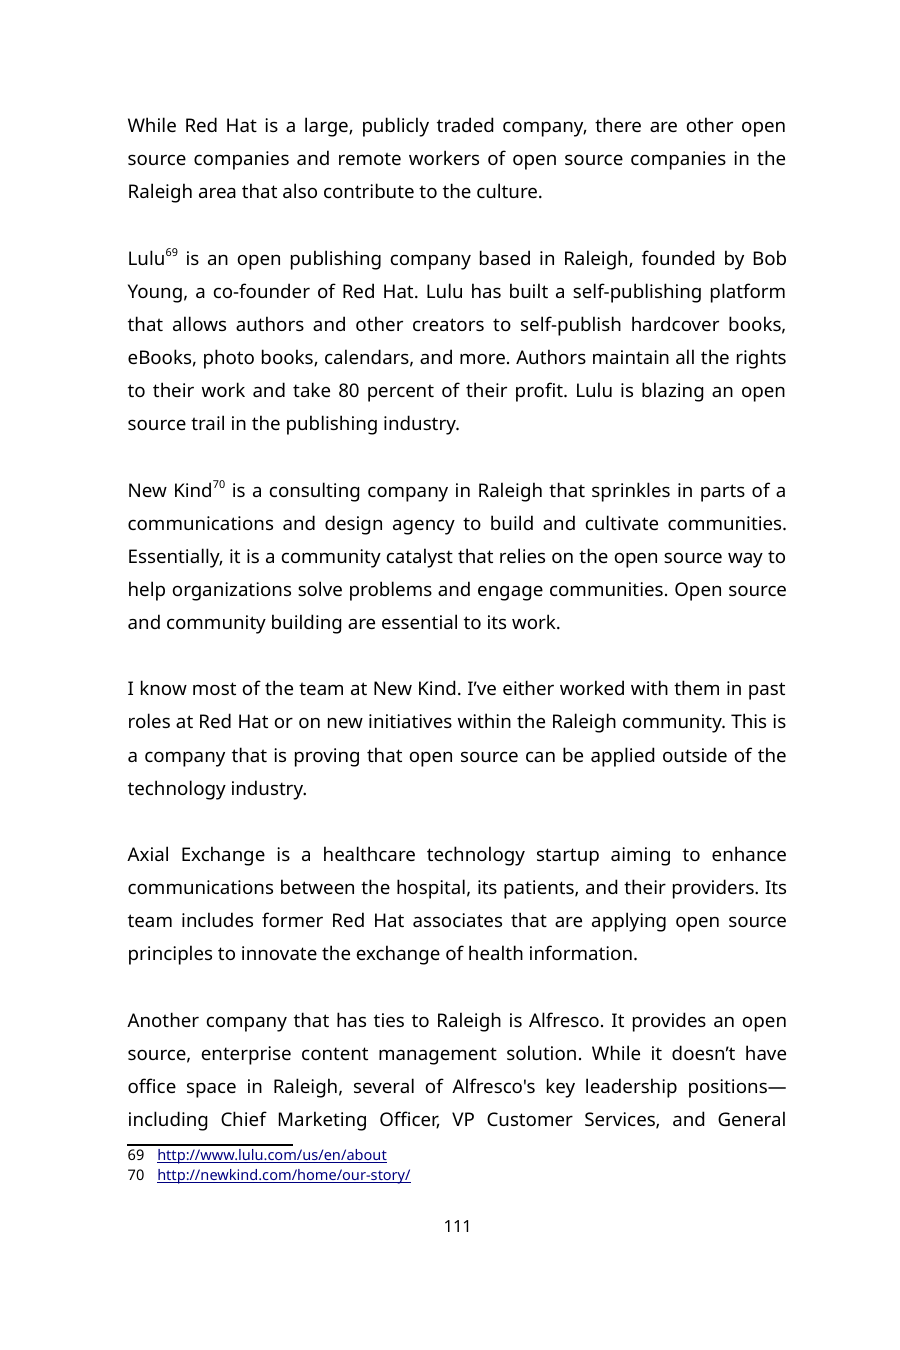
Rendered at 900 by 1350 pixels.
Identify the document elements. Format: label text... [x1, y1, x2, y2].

text Axial Exchange is a healthcare technology startup aiming to enhance communications between the hospital, its patients, and their providers. Its team includes former Red Hat associates that are applying open source principles to innovate the exchange of health information. [127, 841, 787, 966]
text Another company that has ties to Raleigh is Alfresco. It provides an open source, enterprise content management solution. While it doesn’t have office space in Raleigh, several of Alfresco's key leadership positions—including Chief Marketing Officer, VP Customer Services, and General [127, 1007, 787, 1132]
text New Kind is a consulting company in Raleigh that sprinkles in parts of a communications and design agency to build and cultivate communities. Essentially, it is a community catalyst that relies on the open source way to help organizations solve problems and engage communities. Open source and community building are essential to its work. [127, 477, 787, 635]
text Lulu is an open publishing company based in Raleigh, founded by Bob Young, a co-founder of Red Hat. Lulu has built a self-publishing platform that allows authors and other creators to self-publish hardcover books, eBooks, photo books, calendars, and more. Authors maintain all the rights to their work and take 80 percent of their profit. Lulu is blazing an open source trail in the publishing industry. [127, 245, 787, 436]
text http://newkind.com/home/our-story/ [127, 1165, 787, 1185]
text http://www.lulu.com/us/en/about [127, 1145, 787, 1165]
text While Red Hat is a large, publicly traded company, there are other open source companies and remote workers of open source companies in the Raleigh area that also contribute to the culture. [127, 112, 787, 204]
text I know most of the team at New Kind. I’ve either worked with them in past roles at Red Hat or on new initiatives within the Raleigh community. This is a company that is proving that open source can be applied outside of the technology industry. [127, 676, 787, 801]
